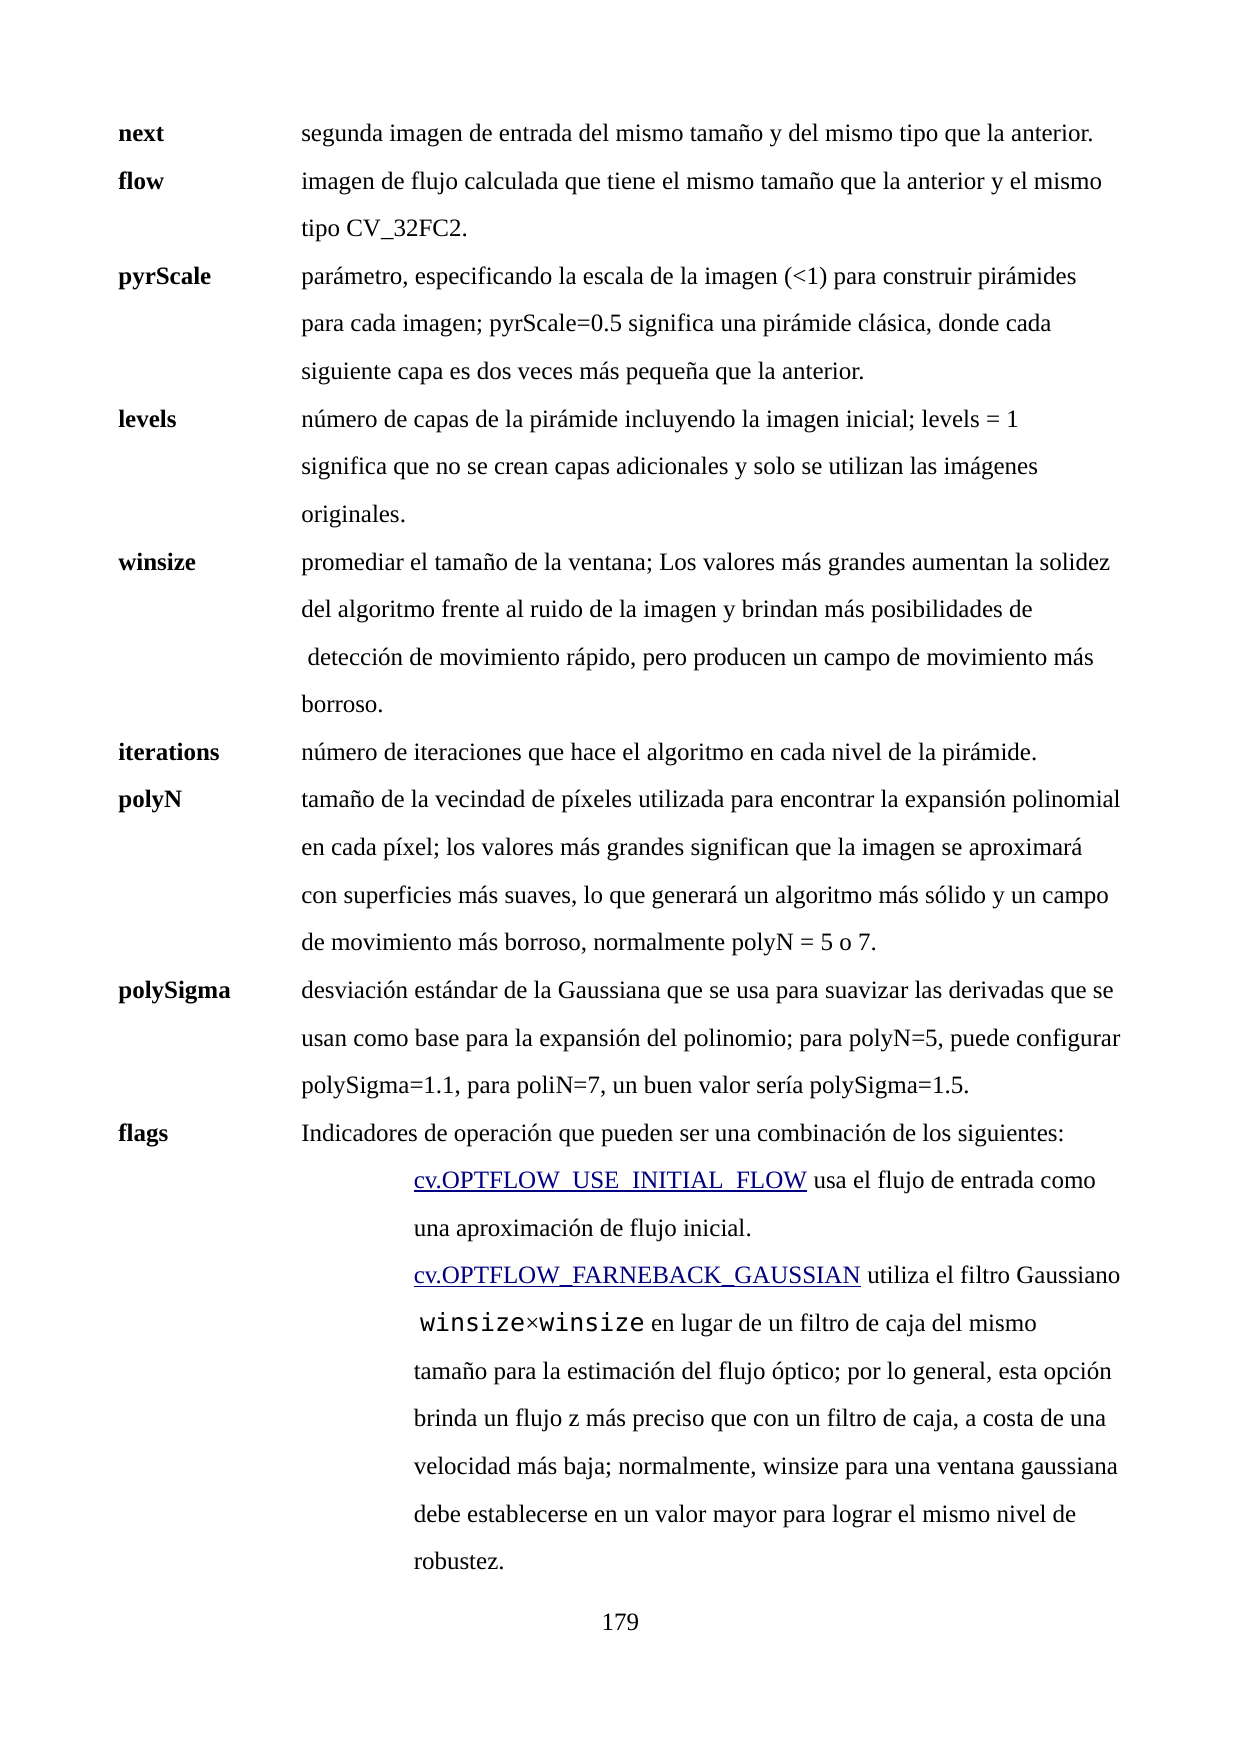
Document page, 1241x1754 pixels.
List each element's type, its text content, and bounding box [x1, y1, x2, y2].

text robustez. [118, 1546, 1122, 1575]
text polyN tamaño de la vecindad de píxeles utilizada para encontrar la expansión polinomial [118, 784, 1122, 813]
text 𝚠𝚒𝚗𝚜𝚒𝚣𝚎×𝚠𝚒𝚗𝚜𝚒𝚣𝚎 en lugar de un filtro de caja del mismo [118, 1308, 1122, 1337]
text tamaño para la estimación del flujo óptico; por lo general, esta opción [118, 1356, 1122, 1384]
text debe establecerse en un valor mayor para lograr el mismo nivel de [118, 1499, 1122, 1527]
text de movimiento más borroso, normalmente polyN = 5 o 7. [118, 927, 1122, 956]
text cv.OPTFLOW_FARNEBACK_GAUSSIAN utiliza el filtro Gaussiano [118, 1261, 1122, 1289]
text polySigma desviación estándar de la Gaussiana que se usa para suavizar las derivadas que se [118, 975, 1122, 1004]
text borroso. [118, 689, 1122, 718]
text detección de movimiento rápido, pero producen un campo de movimiento más [118, 642, 1122, 671]
text brinda un flujo z más preciso que con un filtro de caja, a costa de una [118, 1403, 1122, 1432]
text cv.OPTFLOW_USE_INITIAL_FLOW usa el flujo de entrada como [118, 1165, 1122, 1194]
text winsize promediar el tamaño de la ventana; Los valores más grandes aumentan la solidez [118, 547, 1122, 575]
text significa que no se crean capas adicionales y solo se utilizan las imágenes [118, 451, 1122, 480]
text next segunda imagen de entrada del mismo tamaño y del mismo tipo que la anterior. [118, 118, 1122, 147]
text polySigma=1.1, para poliN=7, un buen valor sería polySigma=1.5. [118, 1070, 1122, 1099]
text una aproximación de flujo inicial. [118, 1213, 1122, 1242]
text tipo CV_32FC2. [118, 213, 1122, 242]
text usan como base para la expansión del polinomio; para polyN=5, puede configurar [118, 1023, 1122, 1051]
text con superficies más suaves, lo que generará un algoritmo más sólido y un campo [118, 880, 1122, 908]
text levels número de capas de la pirámide incluyendo la imagen inicial; levels = 1 [118, 404, 1122, 432]
text del algoritmo frente al ruido de la imagen y brindan más posibilidades de [118, 594, 1122, 623]
text velocidad más baja; normalmente, winsize para una ventana gaussiana [118, 1451, 1122, 1480]
text flow imagen de flujo calculada que tiene el mismo tamaño que la anterior y el mismo [118, 166, 1122, 194]
text en cada píxel; los valores más grandes significan que la imagen se aproximará [118, 832, 1122, 861]
text pyrScale parámetro, especificando la escala de la imagen (<1) para construir pirámides [118, 261, 1122, 290]
text iterations número de iteraciones que hace el algoritmo en cada nivel de la pirámide. [118, 737, 1122, 766]
text originales. [118, 499, 1122, 528]
text flags Indicadores de operación que pueden ser una combinación de los siguientes: [118, 1118, 1122, 1147]
text siguiente capa es dos veces más pequeña que la anterior. [118, 356, 1122, 385]
text para cada imagen; pyrScale=0.5 significa una pirámide clásica, donde cada [118, 308, 1122, 337]
